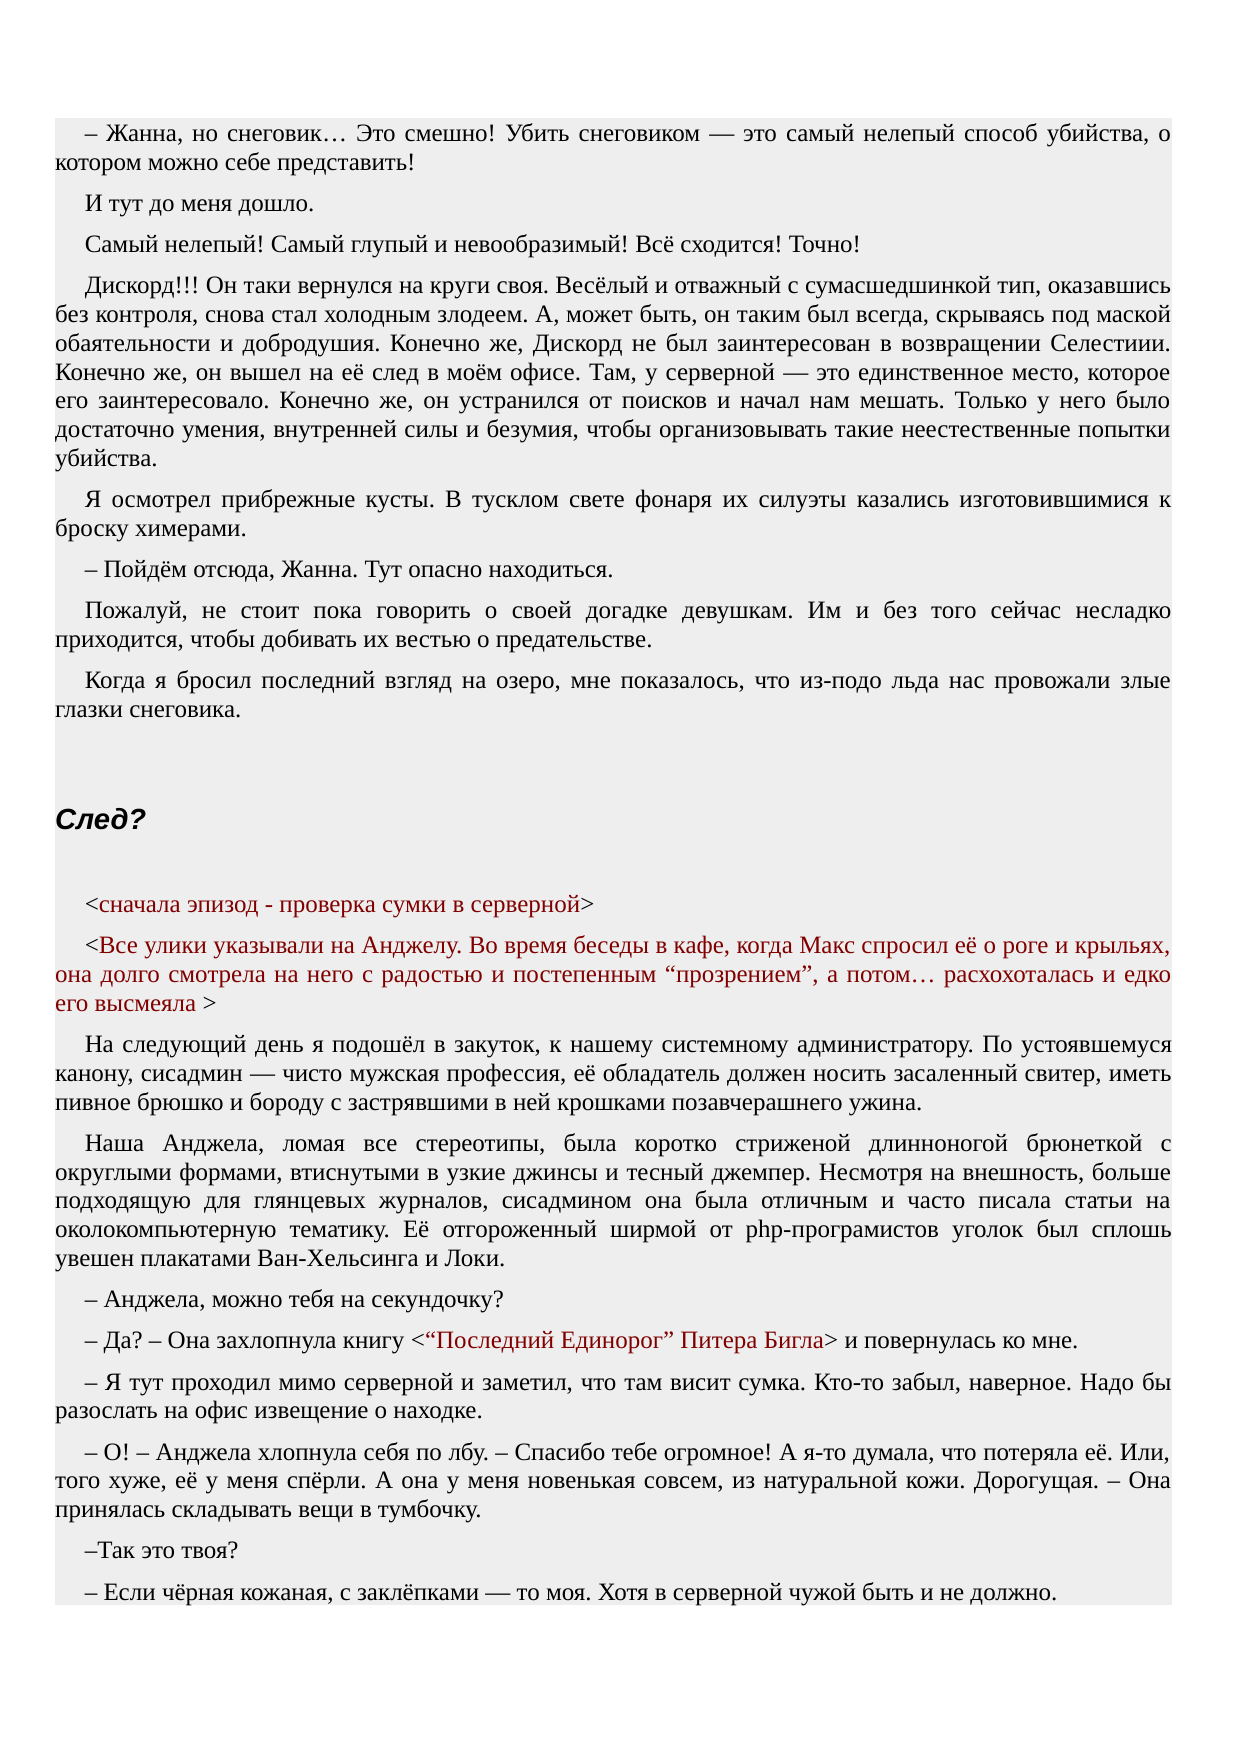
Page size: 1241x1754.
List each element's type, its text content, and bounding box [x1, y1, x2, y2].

text На следующий день я подошёл в закуток, к нашему системному администратору. По устоявшемуся канону, сисадмин — чисто мужская профессия, её обладатель должен носить засаленный свитер, иметь пивное брюшко и бороду с застрявшими в ней крошками позавчерашнего ужина. [55, 1029, 1172, 1115]
text Наша Анджела, ломая все стереотипы, была коротко стриженой длинноногой брюнеткой с округлыми формами, втиснутыми в узкие джинсы и тесный джемпер. Несмотря на внешность, больше подходящую для глянцевых журналов, сисадмином она была отличным и часто писала статьи на околокомпьютерную тематику. Её отгороженный ширмой от php-програмистов уголок был сплошь увешен плакатами Ван-Хельсинга и Локи. [55, 1128, 1172, 1272]
text Самый нелепый! Самый глупый и невообразимый! Всё сходится! Точно! [55, 229, 1172, 258]
text <Все улики указывали на Анджелу. Во время беседы в кафе, когда Макс спросил её о роге и крыльях, она долго смотрела на него с радостью и постепенным “прозрением”, а потом… расхохоталась и едко его высмеяла > [55, 930, 1172, 1017]
subtitle След? [55, 802, 1172, 835]
text И тут до меня дошло. [55, 188, 1172, 217]
text –Так это твоя? [55, 1535, 1172, 1564]
text – Если чёрная кожаная, с заклёпками — то моя. Хотя в серверной чужой быть и не должно. [55, 1577, 1172, 1605]
text – Жанна, но снеговик… Это смешно! Убить снеговиком — это самый нелепый способ убийства, о котором можно себе представить! [55, 118, 1172, 176]
text <сначала эпизод - проверка сумки в серверной> [55, 889, 1172, 918]
text – Пойдём отсюда, Жанна. Тут опасно находиться. [55, 554, 1172, 583]
text – Да? – Она захлопнула книгу <“Последний Единорог” Питера Бигла> и повернулась ко мне. [55, 1325, 1172, 1354]
text Дискорд!!! Он таки вернулся на круги своя. Весёлый и отважный с сумасшедшинкой тип, оказавшись без контроля, снова стал холодным злодеем. А, может быть, он таким был всегда, скрываясь под маской обаятельности и добродушия. Конечно же, Дискорд не был заинтересован в возвращении Селестиии. Конечно же, он вышел на её след в моём офисе. Там, у серверной — это единственное место, которое его заинтересовало. Конечно же, он устранился от поисков и начал нам мешать. Только у него было достаточно умения, внутренней силы и безумия, чтобы организовывать такие неестественные попытки убийства. [55, 271, 1172, 472]
text – Я тут проходил мимо серверной и заметил, что там висит сумка. Кто-то забыл, наверное. Надо бы разослать на офис извещение о находке. [55, 1367, 1172, 1424]
text Когда я бросил последний взгляд на озеро, мне показалось, что из-подо льда нас провожали злые глазки снеговика. [55, 666, 1172, 723]
text Я осмотрел прибрежные кусты. В тусклом свете фонаря их силуэты казались изготовившимися к броску химерами. [55, 484, 1172, 542]
text – О! – Анджела хлопнула себя по лбу. – Спасибо тебе огромное! А я-то думала, что потеряла её. Или, того хуже, её у меня спёрли. А она у меня новенькая совсем, из натуральной кожи. Дорогущая. – Она принялась складывать вещи в тумбочку. [55, 1437, 1172, 1523]
text Пожалуй, не стоит пока говорить о своей догадке девушкам. Им и без того сейчас несладко приходится, чтобы добивать их вестью о предательстве. [55, 596, 1172, 653]
text – Анджела, можно тебя на секундочку? [55, 1284, 1172, 1313]
